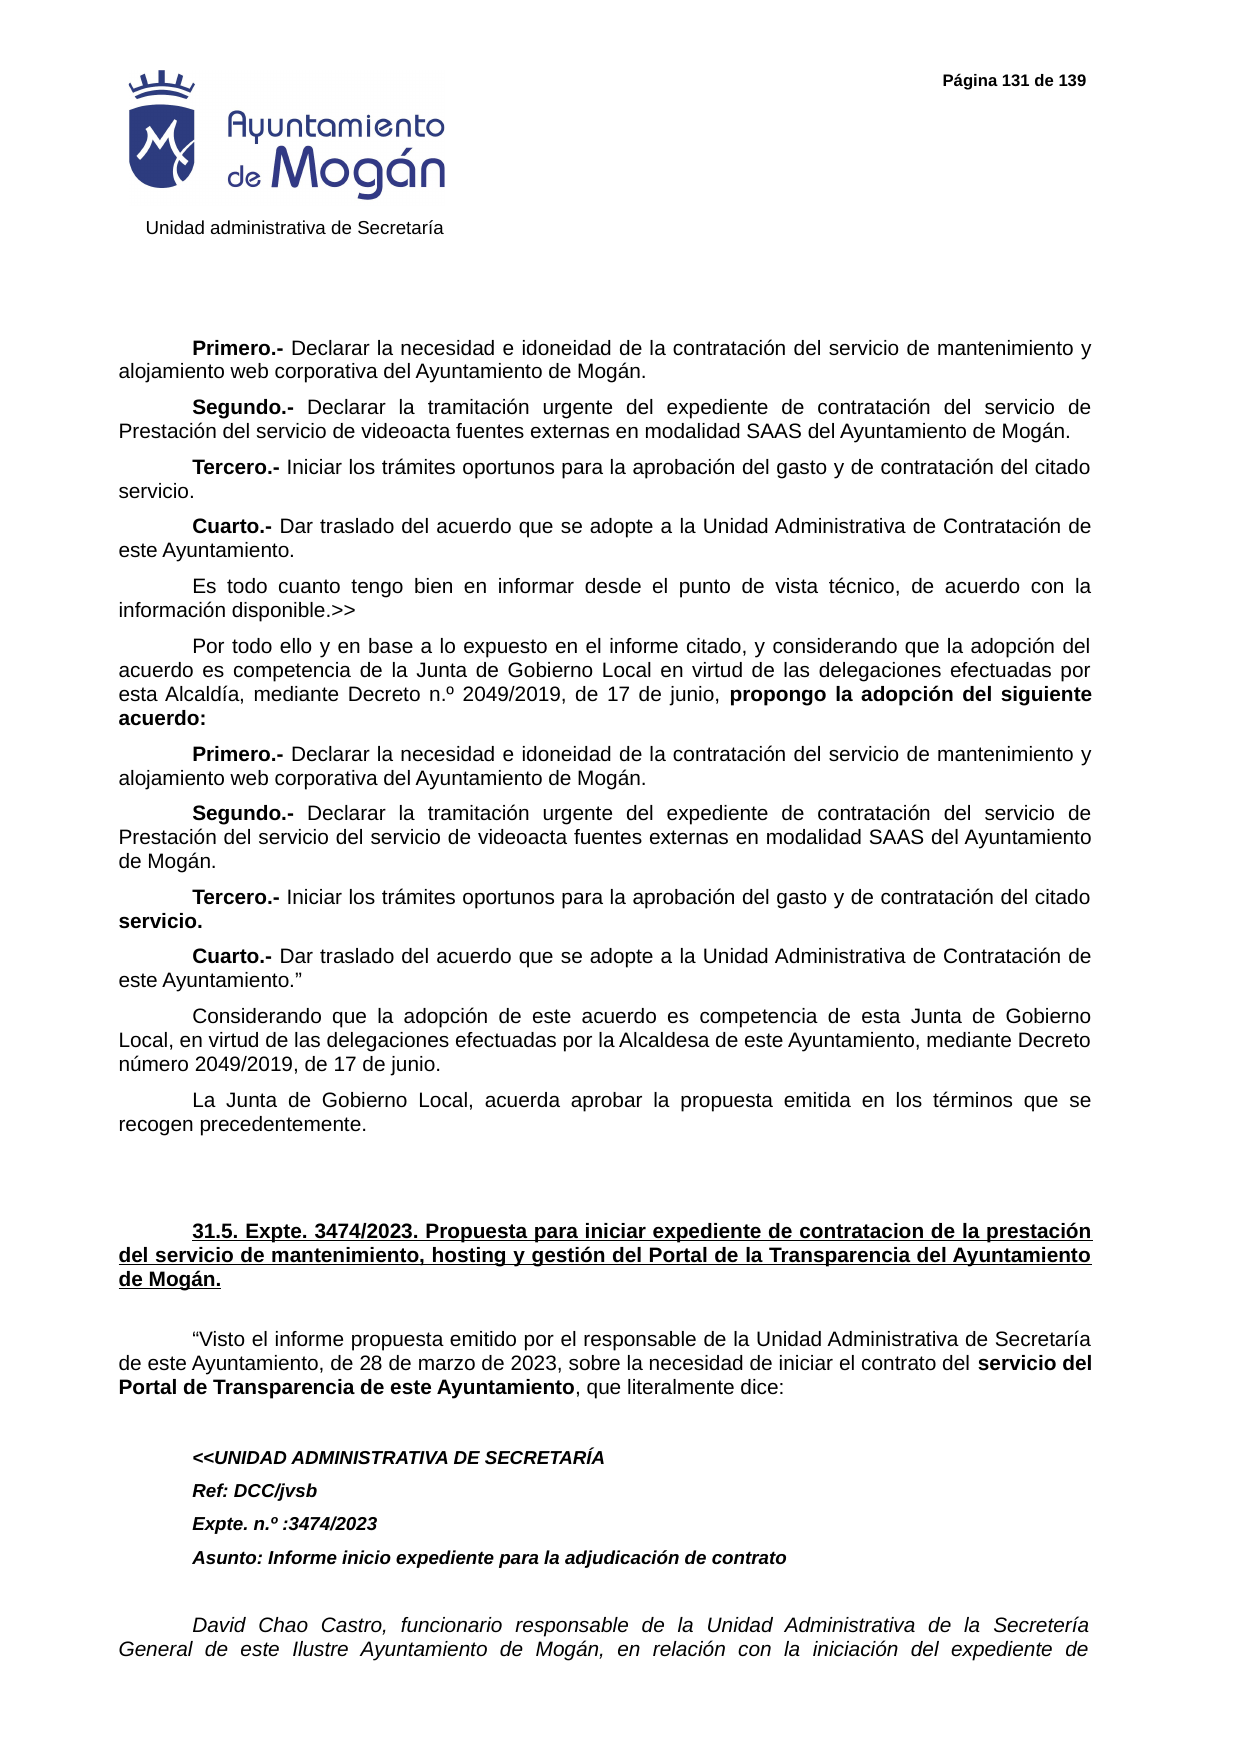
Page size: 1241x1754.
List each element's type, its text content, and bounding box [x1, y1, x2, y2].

text La Junta de Gobierno Local, acuerda aprobar la propuesta emitida en los términos que se recogen precedentemente. [118, 1088, 1092, 1136]
text Es todo cuanto tengo bien en informar desde el punto de vista técnico, de acuerdo con la información disponible.>> [118, 574, 1092, 622]
text <<UNIDAD ADMINISTRATIVA DE SECRETARÍA [118, 1447, 1092, 1468]
text de Mogán. [118, 1265, 1092, 1291]
text Tercero.- Iniciar los trámites oportunos para la aprobación del gasto y de contratación del citado servicio. [118, 885, 1092, 933]
text David Chao Castro, funcionario responsable de la Unidad Administrativa de la Secretería General de este Ilustre Ayuntamiento de Mogán, en relación con la iniciación del expediente de [118, 1613, 1092, 1661]
text Por todo ello y en base a lo expuesto en el informe citado, y considerando que la adopción del acuerdo es competencia de la Junta de Gobierno Local en virtud de las delegaciones efectuadas por esta Alcaldía, mediante Decreto n.º 2049/2019, de 17 de junio, propongo la adopción del siguiente acuerdo: [118, 634, 1092, 729]
text Expte. n.º :3474/2023 [118, 1513, 1092, 1535]
text Cuarto.- Dar traslado del acuerdo que se adopte a la Unidad Administrativa de Contratación de este Ayuntamiento.” [118, 944, 1092, 992]
text Ref: DCC/jvsb [118, 1480, 1092, 1501]
text Primero.- Declarar la necesidad e idoneidad de la contratación del servicio de mantenimiento y alojamiento web corporativa del Ayuntamiento de Mogán. [118, 741, 1092, 789]
text Segundo.- Declarar la tramitación urgente del expediente de contratación del servicio de Prestación del servicio del servicio de videoacta fuentes externas en modalidad SAAS del Ayuntamiento de Mogán. [118, 801, 1092, 873]
text Cuarto.- Dar traslado del acuerdo que se adopte a la Unidad Administrativa de Contratación de este Ayuntamiento. [118, 514, 1092, 562]
text 31.5. Expte. 3474/2023. Propuesta para iniciar expediente de contratacion de la prestación del servicio de mantenimiento, hosting y gestión del Portal de la Transparencia del Ayuntamiento [118, 1219, 1092, 1264]
text Segundo.- Declarar la tramitación urgente del expediente de contratación del servicio de Prestación del servicio de videoacta fuentes externas en modalidad SAAS del Ayuntamiento de Mogán. [118, 395, 1092, 443]
picture [128, 70, 445, 206]
text Primero.- Declarar la necesidad e idoneidad de la contratación del servicio de mantenimiento y alojamiento web corporativa del Ayuntamiento de Mogán. [118, 335, 1092, 383]
text Tercero.- Iniciar los trámites oportunos para la aprobación del gasto y de contratación del citado servicio. [118, 455, 1092, 503]
text Considerando que la adopción de este acuerdo es competencia de esta Junta de Gobierno Local, en virtud de las delegaciones efectuadas por la Alcaldesa de este Ayuntamiento, mediante Decreto número 2049/2019, de 17 de junio. [118, 1004, 1092, 1076]
text “Visto el informe propuesta emitido por el responsable de la Unidad Administrativa de Secretaría de este Ayuntamiento, de 28 de marzo de 2023, sobre la necesidad de iniciar el contrato del servicio del Portal de Transparencia de este Ayuntamiento, que literalmente dice: [118, 1327, 1092, 1399]
text Asunto: Informe inicio expediente para la adjudicación de contrato [118, 1547, 1092, 1568]
